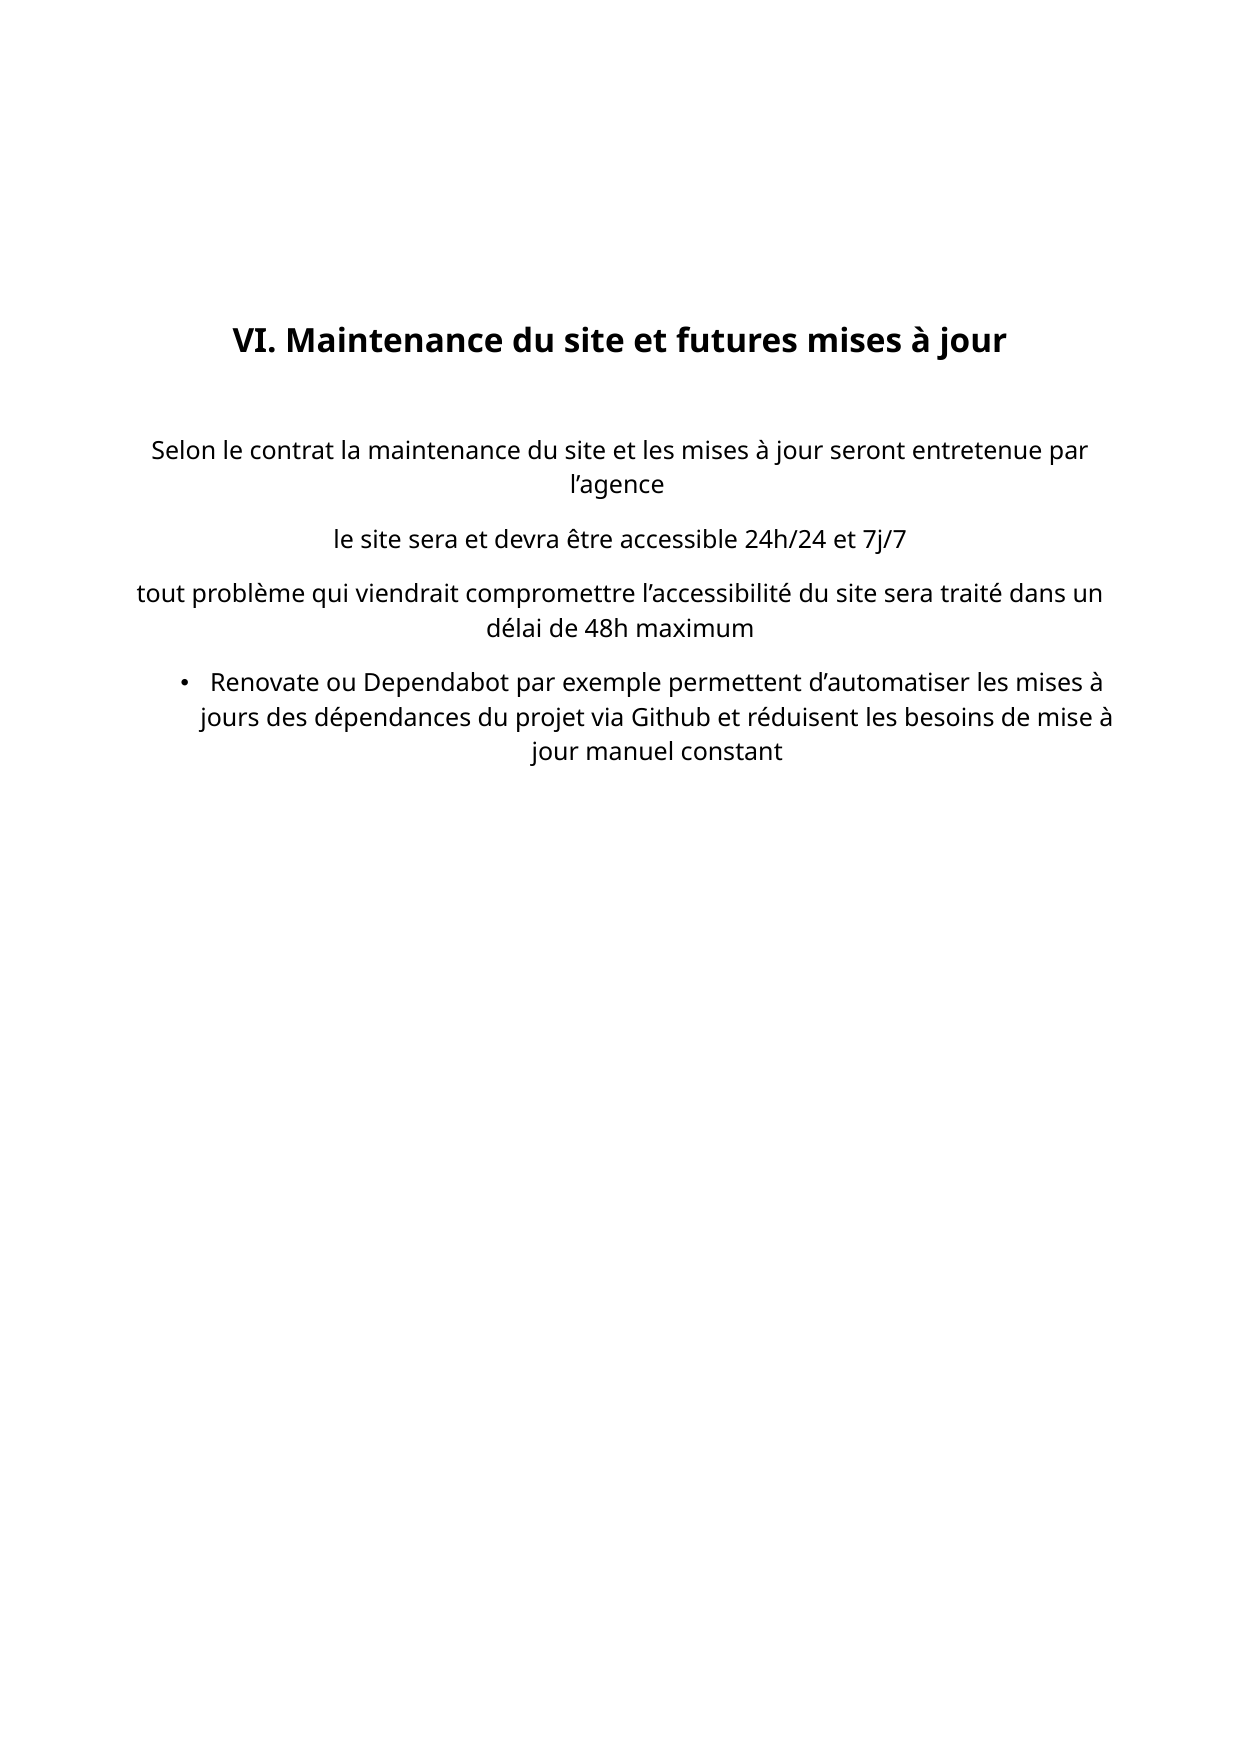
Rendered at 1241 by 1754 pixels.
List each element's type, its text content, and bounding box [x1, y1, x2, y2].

text VI. Maintenance du site et futures mises à jour [118, 316, 1122, 362]
text le site sera et devra être accessible 24h/24 et 7j/7 [118, 521, 1122, 555]
text tout problème qui viendrait compromettre l’accessibilité du site sera traité dans un délai de 48h maximum [118, 576, 1122, 644]
text Selon le contrat la maintenance du site et les mises à jour seront entretenue par l’agence [118, 432, 1122, 500]
list Renovate ou Dependabot par exemple permettent d’automatiser les mises à jours des dépendances du projet via Github et réduisent les besoins de mise à jour manuel constant [162, 665, 1122, 767]
